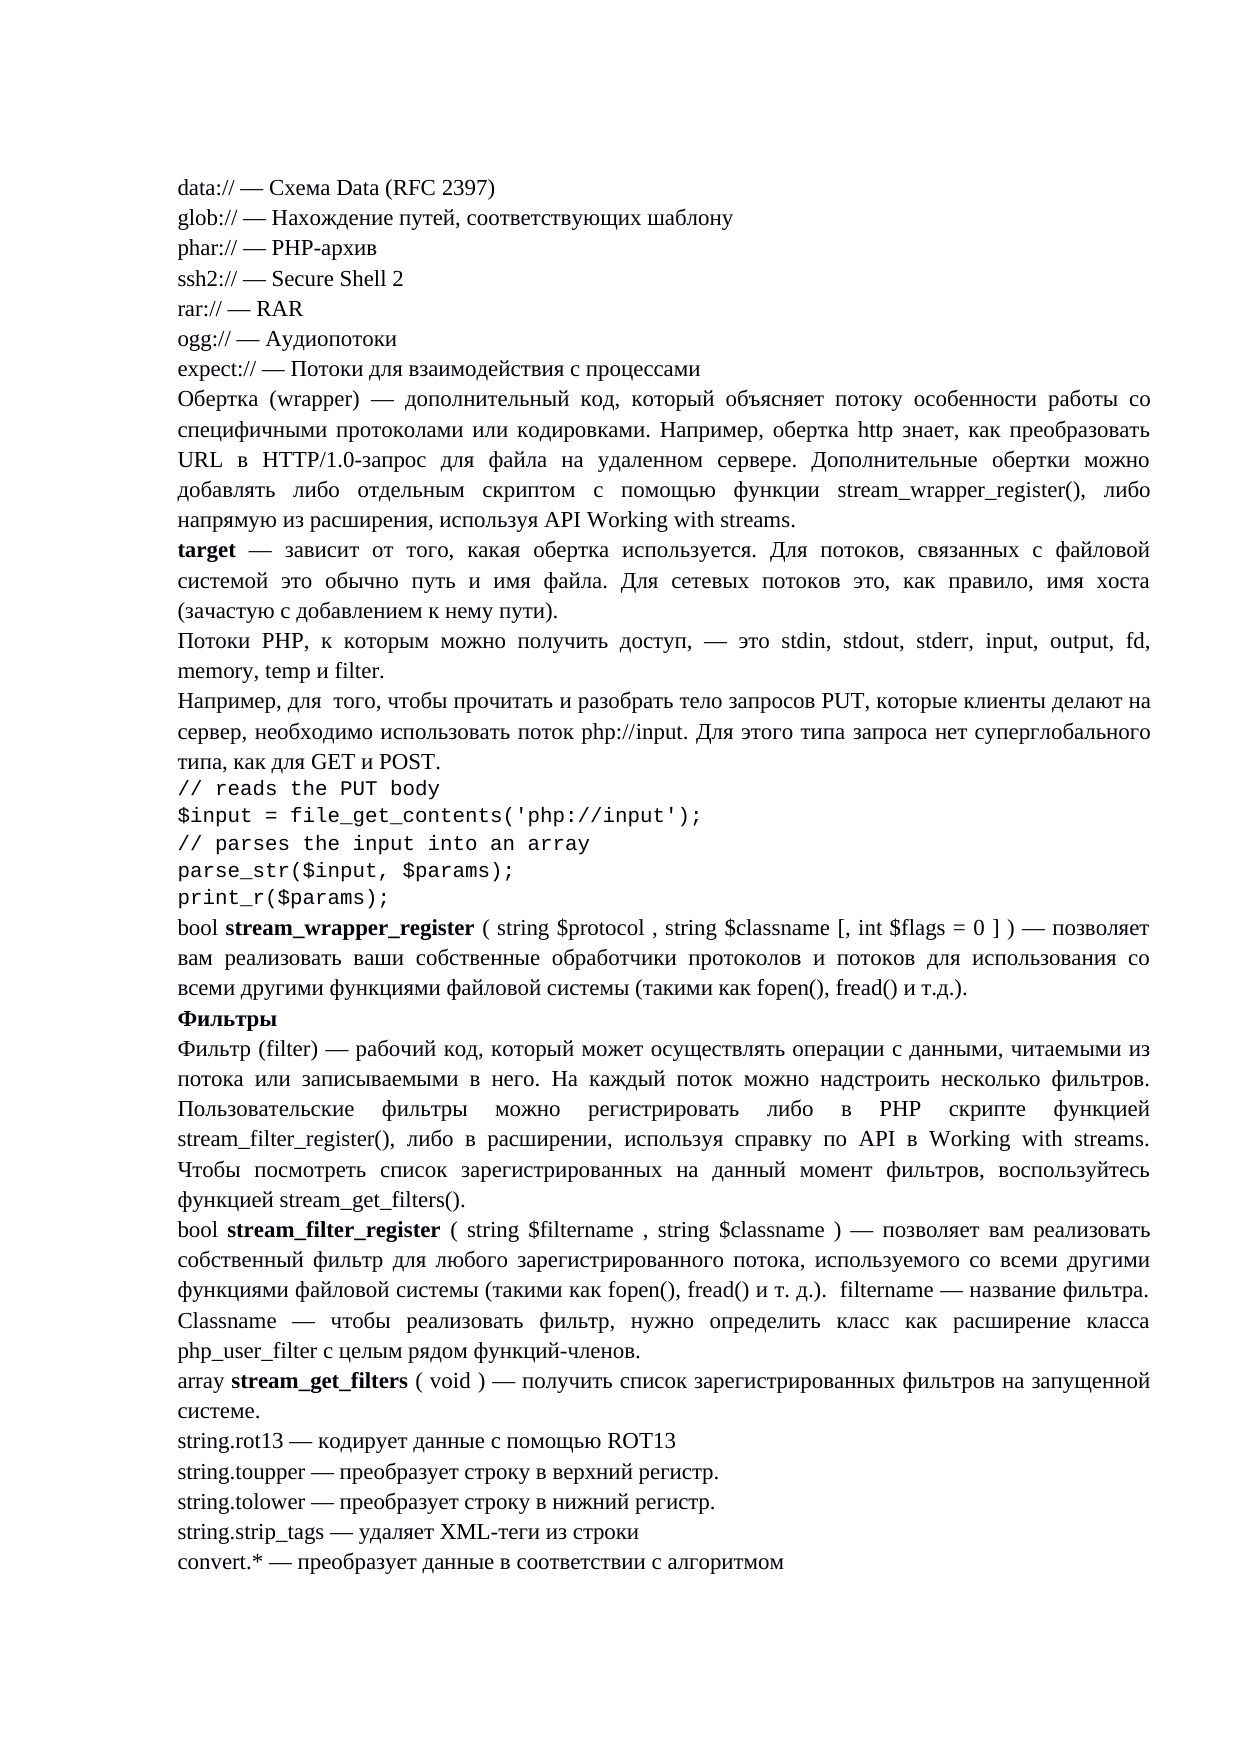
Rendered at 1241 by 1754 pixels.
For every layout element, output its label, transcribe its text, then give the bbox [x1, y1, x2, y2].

text Потоки PHP, к которым можно получить доступ, — это stdin, stdout, stderr, input, output, fd, memory, temp и filter. [177, 627, 1152, 684]
text Обертка (wrapper) — дополнительный код, который объясняет потоку особенности работы со специфичными протоколами или кодировками. Например, обертка http знает, как преобразовать URL в HTTP/1.0-запрос для файла на удаленном сервере. Дополнительные обертки можно добавлять либо отдельным скриптом с помощью функции stream_wrapper_register(), либо напрямую из расширения, используя API Working with streams. [177, 385, 1152, 533]
text rar:// — RAR [177, 295, 1152, 321]
text bool stream_wrapper_register ( string $protocol , string $classname [, int $flags = 0 ] ) — позволяет вам реализовать ваши собственные обработчики протоколов и потоков для использования со всеми другими функциями файловой системы (такими как fopen(), fread() и т.д.). [177, 914, 1152, 1001]
text string.tolower — преобразует строку в нижний регистр. [177, 1488, 1152, 1514]
text string.strip_tags — удаляет XML-теги из строки [177, 1518, 1152, 1544]
text $input = file_get_contents('php://input'); [177, 805, 1152, 829]
text Фильтр (filter) — рабочий код, который может осуществлять операции с данными, читаемыми из потока или записываемыми в него. На каждый поток можно надстроить несколько фильтров. Пользовательские фильтры можно регистрировать либо в PHP скрипте функцией stream_filter_register(), либо в расширении, используя справку по API в Working with streams. Чтобы посмотреть список зарегистрированных на данный момент фильтров, воспользуйтесь функцией stream_get_filters(). [177, 1035, 1152, 1212]
text phar:// — PHP-архив [177, 234, 1152, 261]
text Например, для того, чтобы прочитать и разобрать тело запросов PUT, которые клиенты делают на сервер, необходимо использовать поток php://input. Для этого типа запроса нет суперглобального типа, как для GET и POST. [177, 687, 1152, 774]
text bool stream_filter_register ( string $filtername , string $classname ) — позволяет вам реализовать собственный фильтр для любого зарегистрированного потока, используемого со всеми другими функциями файловой системы (такими как fopen(), fread() и т. д.). filtername — название фильтра. Classname — чтобы реализовать фильтр, нужно определить класс как расширение класса php_user_filter c целым рядом функций-членов. [177, 1216, 1152, 1363]
text array stream_get_filters ( void ) — получить список зарегистрированных фильтров на запущенной системе. [177, 1367, 1152, 1424]
text print_r($params); [177, 887, 1152, 911]
text // parses the input into an array [177, 832, 1152, 856]
text parse_str($input, $params); [177, 860, 1152, 883]
text ogg:// — Аудиопотоки [177, 325, 1152, 351]
text convert.* — преобразует данные в соответствии с алгоритмом [177, 1548, 1152, 1575]
text target — зависит от того, какая обертка используется. Для потоков, связанных с файловой системой это обычно путь и имя файла. Для сетевых потоков это, как правило, имя хоста (зачастую с добавлением к нему пути). [177, 536, 1152, 623]
text string.toupper — преобразует строку в верхний регистр. [177, 1458, 1152, 1484]
text Фильтры [177, 1005, 1152, 1031]
text string.rot13 — кодирует данные с помощью ROT13 [177, 1428, 1152, 1454]
text ssh2:// — Secure Shell 2 [177, 264, 1152, 291]
text expect:// — Потоки для взаимодействия с процессами [177, 355, 1152, 382]
text data:// — Схема Data (RFC 2397) [177, 174, 1152, 200]
text glob:// — Нахождение путей, соответствующих шаблону [177, 204, 1152, 231]
text // reads the PUT body [177, 778, 1152, 802]
